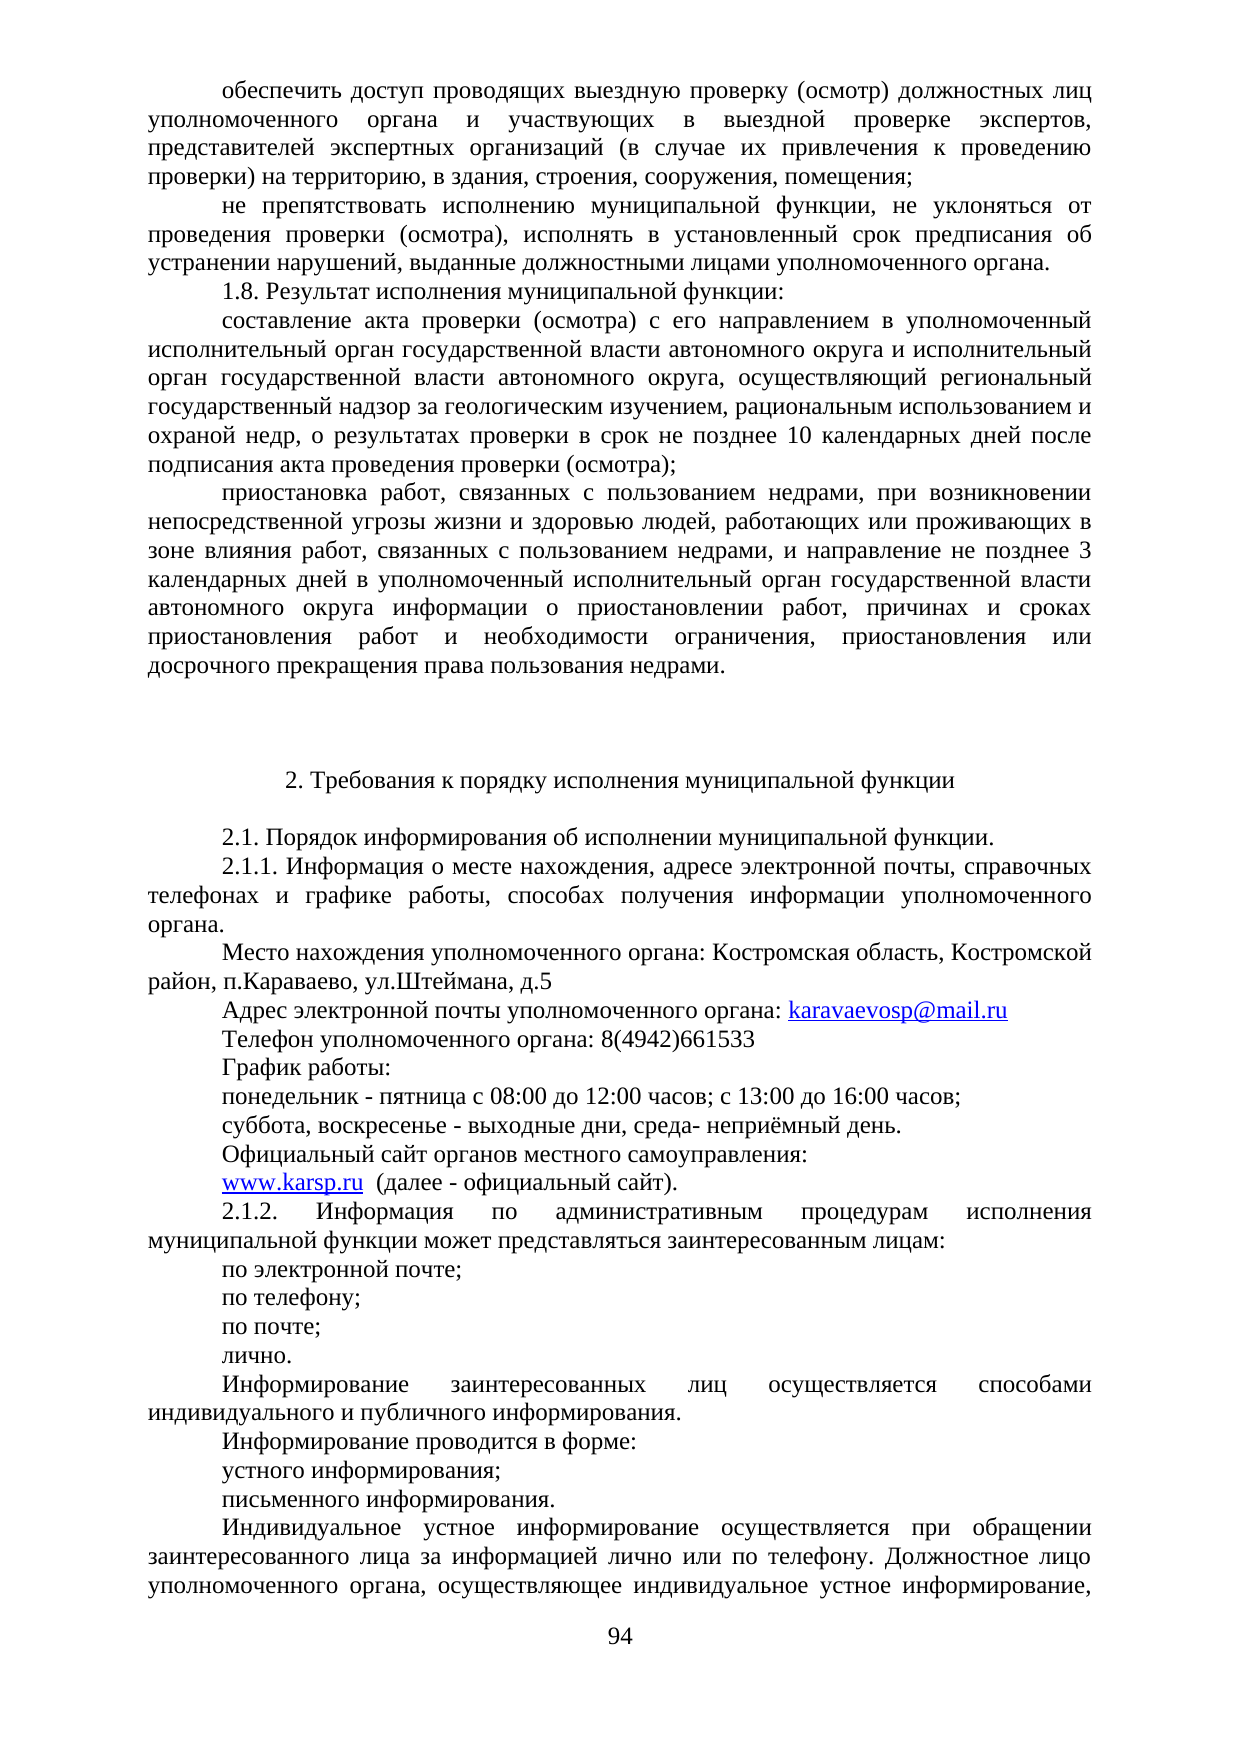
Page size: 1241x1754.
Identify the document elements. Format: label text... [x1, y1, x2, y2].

text www.karsp.ru (далее - официальный сайт). [148, 1167, 1092, 1196]
text Официальный сайт органов местного самоуправления: [148, 1139, 1092, 1167]
text обеспечить доступ проводящих выездную проверку (осмотр) должностных лиц уполномоченного органа и участвующих в выездной проверке экспертов, представителей экспертных организаций (в случае их привлечения к проведению проверки) на территорию, в здания, строения, сооружения, помещения; [148, 75, 1092, 190]
text Информирование заинтересованных лиц осуществляется способами индивидуального и публичного информирования. [148, 1369, 1092, 1426]
text Адрес электронной почты уполномоченного органа: karavaevosp@mail.ru [148, 995, 1092, 1024]
text Индивидуальное устное информирование осуществляется при обращении заинтересованного лица за информацией лично или по телефону. Должностное лицо уполномоченного органа, осуществляющее индивидуальное устное информирование, [148, 1512, 1092, 1599]
text понедельник - пятница с 08:00 до 12:00 часов; с 13:00 до 16:00 часов; [148, 1081, 1092, 1110]
text лично. [148, 1340, 1092, 1369]
text не препятствовать исполнению муниципальной функции, не уклоняться от проведения проверки (осмотра), исполнять в установленный срок предписания об устранении нарушений, выданные должностными лицами уполномоченного органа. [148, 190, 1092, 276]
text 2. Требования к порядку исполнения муниципальной функции [148, 765, 1092, 794]
text составление акта проверки (осмотра) с его направлением в уполномоченный исполнительный орган государственной власти автономного округа и исполнительный орган государственной власти автономного округа, осуществляющий региональный государственный надзор за геологическим изучением, рациональным использованием и охраной недр, о результатах проверки в срок не позднее 10 календарных дней после подписания акта проведения проверки (осмотра); [148, 305, 1092, 477]
text письменного информирования. [148, 1484, 1092, 1512]
text График работы: [148, 1052, 1092, 1081]
text приостановка работ, связанных с пользованием недрами, при возникновении непосредственной угрозы жизни и здоровью людей, работающих или проживающих в зоне влияния работ, связанных с пользованием недрами, и направление не позднее 3 календарных дней в уполномоченный исполнительный орган государственной власти автономного округа информации о приостановлении работ, причинах и сроках приостановления работ и необходимости ограничения, приостановления или досрочного прекращения права пользования недрами. [148, 477, 1092, 679]
text по телефону; [148, 1282, 1092, 1311]
text Информирование проводится в форме: [148, 1426, 1092, 1455]
text суббота, воскресенье - выходные дни, среда- неприёмный день. [148, 1110, 1092, 1139]
text Место нахождения уполномоченного органа: Костромская область, Костромской район, п.Караваево, ул.Штеймана, д.5 [148, 937, 1092, 995]
text Телефон уполномоченного органа: 8(4942)661533 [148, 1024, 1092, 1052]
text 2.1. Порядок информирования об исполнении муниципальной функции. [148, 822, 1092, 851]
text 2.1.1. Информация о месте нахождения, адресе электронной почты, справочных телефонах и графике работы, способах получения информации уполномоченного органа. [148, 851, 1092, 937]
text по электронной почте; [148, 1254, 1092, 1282]
text устного информирования; [148, 1455, 1092, 1484]
text 1.8. Результат исполнения муниципальной функции: [148, 276, 1092, 305]
text по почте; [148, 1311, 1092, 1340]
text 2.1.2. Информация по административным процедурам исполнения муниципальной функции может представляться заинтересованным лицам: [148, 1196, 1092, 1254]
